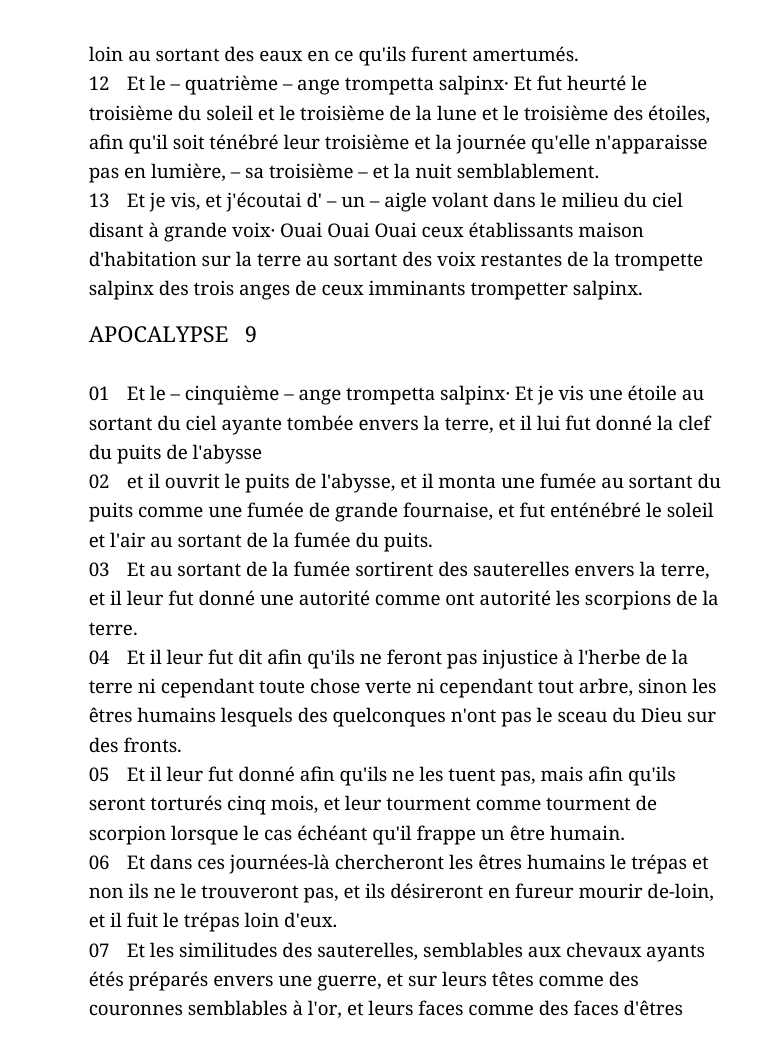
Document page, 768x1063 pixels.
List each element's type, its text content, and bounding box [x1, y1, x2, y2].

text 01 Et le – cinquième – ange trompetta salpinx· Et je vis une étoile au sortant du ciel ayante tombée envers la terre, et il lui fut donné la clef du puits de l'abysse 02 et il ouvrit le puits de l'abysse, et il monta une fumée au sortant du puits comme une fumée de grande fournaise, et fut enténébré le soleil et l'air au sortant de la fumée du puits. 03 Et au sortant de la fumée sortirent des sauterelles envers la terre, et il leur fut donné une autorité comme ont autorité les scorpions de la terre. 04 Et il leur fut dit afin qu'ils ne feront pas injustice à l'herbe de la terre ni cependant toute chose verte ni cependant tout arbre, sinon les êtres humains lesquels des quelconques n'ont pas le sceau du Dieu sur des fronts. 05 Et il leur fut donné afin qu'ils ne les tuent pas, mais afin qu'ils seront torturés cinq mois, et leur tourment comme tourment de scorpion lorsque le cas échéant qu'il frappe un être humain. 06 Et dans ces journées-là chercheront les êtres humains le trépas et non ils ne le trouveront pas, et ils désireront en fureur mourir de-loin, et il fuit le trépas loin d'eux. 07 Et les similitudes des sauterelles, semblables aux chevaux ayants étés préparés envers une guerre, et sur leurs têtes comme des couronnes semblables à l'or, et leurs faces comme des faces d'êtres [88, 353, 726, 1021]
text APOCALYPSE 9 [88, 319, 726, 349]
text loin au sortant des eaux en ce qu'ils furent amertumés. 12 Et le – quatrième – ange trompetta salpinx· Et fut heurté le troisième du soleil et le troisième de la lune et le troisième des étoiles, afin qu'il soit ténébré leur troisième et la journée qu'elle n'apparaisse pas en lumière, – sa troisième – et la nuit semblablement. 13 Et je vis, et j'écoutai d' – un – aigle volant dans le milieu du ciel disant à grande voix· Ouai Ouai Ouai ceux établissants maison d'habitation sur la terre au sortant des voix restantes de la trompette salpinx des trois anges de ceux imminants trompetter salpinx. [88, 41, 726, 301]
